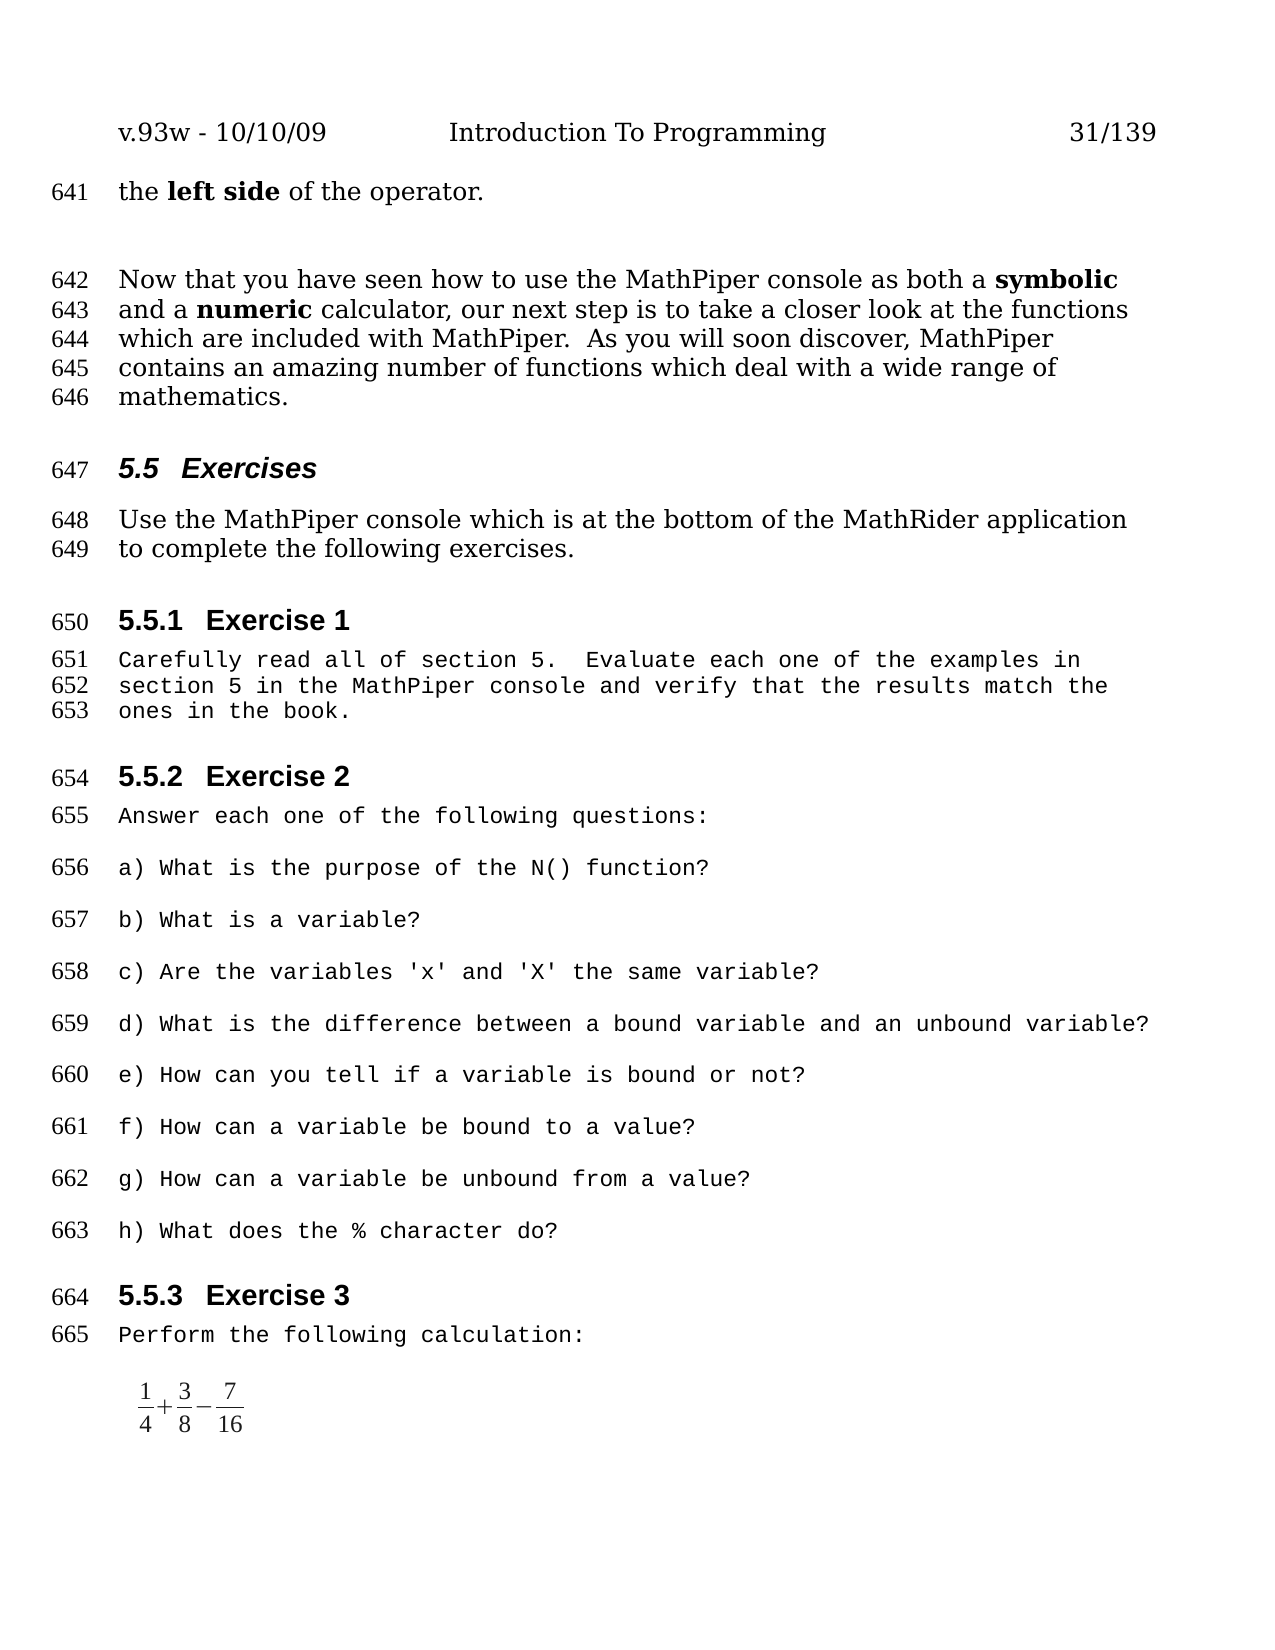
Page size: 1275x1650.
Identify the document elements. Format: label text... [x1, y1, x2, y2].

text d) What is the difference between a bound variable and an unbound variable? [118, 1012, 1157, 1038]
text Perform the following calculation: [118, 1324, 1157, 1350]
text c) Are the variables 'x' and 'X' the same variable? [118, 960, 1157, 986]
text Now that you have seen how to use the MathPiper console as both a symbolic and a numeric calculator, our next step is to take a closer look at the functions which are included with MathPiper. As you will soon discover, MathPiper contains an amazing number of functions which deal with a wide range of mathematics. [118, 265, 1157, 412]
text the left side of the operator. [118, 177, 1157, 206]
text b) What is a variable? [118, 908, 1157, 934]
text h) What does the % character do? [118, 1219, 1157, 1245]
subtitle Exercise 2 [118, 759, 1157, 792]
text Answer each one of the following questions: [118, 804, 1157, 830]
text g) How can a variable be unbound from a value? [118, 1167, 1157, 1193]
text f) How can a variable be bound to a value? [118, 1116, 1157, 1142]
text e) How can you tell if a variable is bound or not? [118, 1064, 1157, 1090]
subtitle Exercise 1 [118, 602, 1157, 636]
subtitle Exercises [118, 451, 1157, 484]
text Carefully read all of section 5. Evaluate each one of the examples in section 5 in the MathPiper console and verify that the results match the ones in the book. [118, 648, 1157, 726]
text a) What is the purpose of the N() function? [118, 856, 1157, 882]
subtitle Exercise 3 [118, 1278, 1157, 1312]
text Use the MathPiper console which is at the bottom of the MathRider application to complete the following exercises. [118, 505, 1157, 563]
